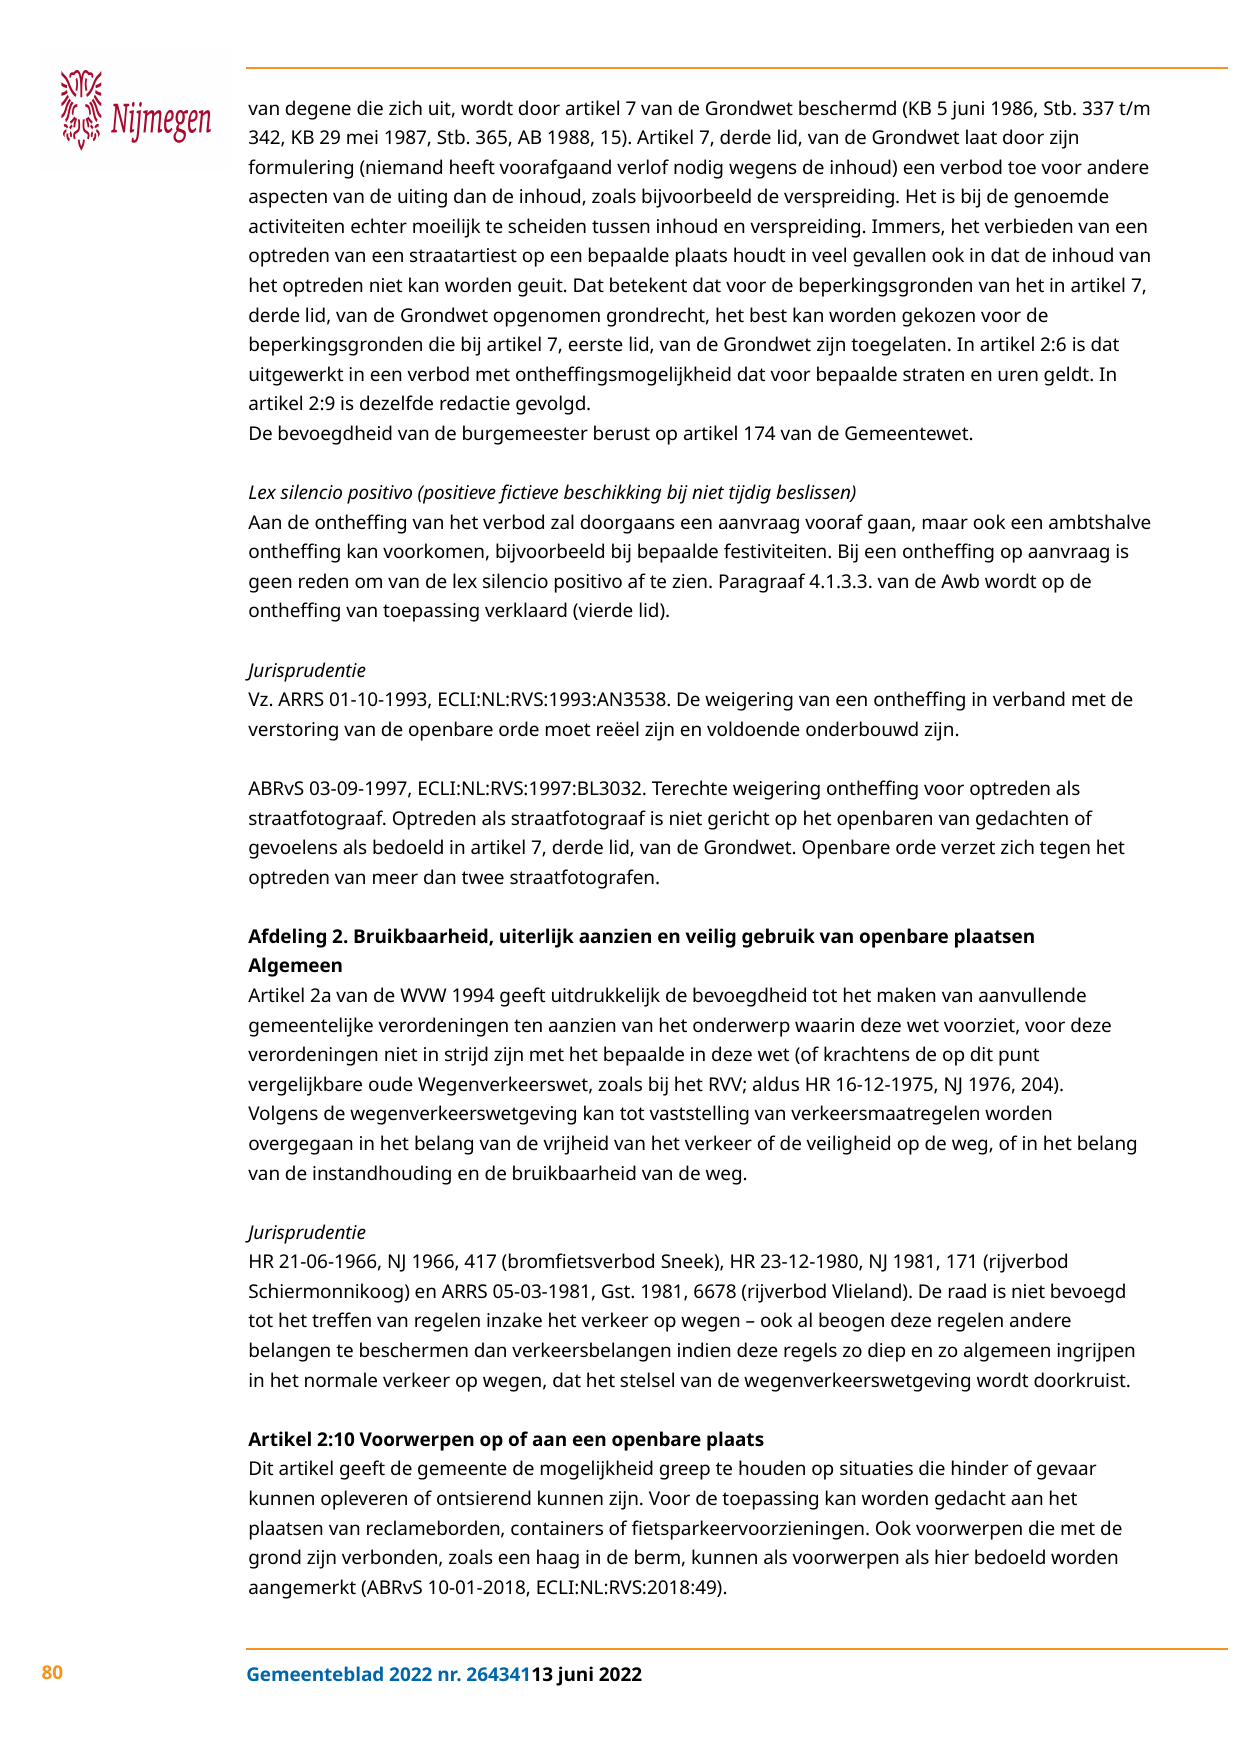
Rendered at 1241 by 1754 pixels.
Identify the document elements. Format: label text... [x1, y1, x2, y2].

text van degene die zich uit, wordt door artikel 7 van de Grondwet beschermd (KB 5 juni 1986, Stb. 337 t/m 342, KB 29 mei 1987, Stb. 365, AB 1988, 15). Artikel 7, derde lid, van de Grondwet laat door zijn formulering (niemand heeft voorafgaand verlof nodig wegens de inhoud) een verbod toe voor andere aspecten van de uiting dan de inhoud, zoals bijvoorbeeld de verspreiding. Het is bij de genoemde activiteiten echter moeilijk te scheiden tussen inhoud en verspreiding. Immers, het verbieden van een optreden van een straatartiest op een bepaalde plaats houdt in veel gevallen ook in dat de inhoud van het optreden niet kan worden geuit. Dat betekent dat voor de beperkingsgronden van het in artikel 7, derde lid, van de Grondwet opgenomen grondrecht, het best kan worden gekozen voor de beperkingsgronden die bij artikel 7, eerste lid, van de Grondwet zijn toegelaten. In artikel 2:6 is dat uitgewerkt in een verbod met ontheffingsmogelijkheid dat voor bepaalde straten en uren geldt. In artikel 2:9 is dezelfde redactie gevolgd. [248, 95, 1152, 416]
text Afdeling 2. Bruikbaarheid, uiterlijk aanzien en veilig gebruik van openbare plaatsen [248, 923, 1152, 949]
text HR 21-06-1966, NJ 1966, 417 (bromfietsverbod Sneek), HR 23-12-1980, NJ 1981, 171 (rijverbod Schiermonnikoog) en ARRS 05-03-1981, Gst. 1981, 6678 (rijverbod Vlieland). De raad is niet bevoegd tot het treffen van regelen inzake het verkeer op wegen – ook al beogen deze regelen andere belangen te beschermen dan verkeersbelangen indien deze regels zo diep en zo algemeen ingrijpen in het normale verkeer op wegen, dat het stelsel van de wegenverkeerswetgeving wordt doorkruist. [248, 1248, 1152, 1393]
text De bevoegdheid van de burgemeester berust op artikel 174 van de Gemeentewet. [248, 420, 1152, 446]
text ABRvS 03-09-1997, ECLI:NL:RVS:1997:BL3032. Terechte weigering ontheffing voor optreden als straatfotograaf. Optreden als straatfotograaf is niet gericht op het openbaren van gedachten of gevoelens als bedoeld in artikel 7, derde lid, van de Grondwet. Openbare orde verzet zich tegen het optreden van meer dan twee straatfotografen. [248, 775, 1152, 890]
text Vz. ARRS 01-10-1993, ECLI:NL:RVS:1993:AN3538. De weigering van een ontheffing in verband met de verstoring van de openbare orde moet reëel zijn en voldoende onderbouwd zijn. [248, 686, 1152, 742]
text Volgens de wegenverkeerswetgeving kan tot vaststelling van verkeersmaatregelen worden overgegaan in het belang van de vrijheid van het verkeer of de veiligheid op de weg, of in het belang van de instandhouding en de bruikbaarheid van de weg. [248, 1101, 1152, 1186]
text Artikel 2a van de WVW 1994 geeft uitdrukkelijk de bevoegdheid tot het maken van aanvullende gemeentelijke verordeningen ten aanzien van het onderwerp waarin deze wet voorziet, voor deze verordeningen niet in strijd zijn met het bepaalde in deze wet (of krachtens de op dit punt vergelijkbare oude Wegenverkeerswet, zoals bij het RVV; aldus HR 16-12-1975, NJ 1976, 204). [248, 982, 1152, 1097]
text Jurisprudentie [248, 1219, 1152, 1245]
text Algemeen [248, 953, 1152, 978]
text Lex silencio positivo (positieve fictieve beschikking bij niet tijdig beslissen) [248, 479, 1152, 505]
text Artikel 2:10 Voorwerpen op of aan een openbare plaats [248, 1426, 1152, 1452]
text Dit artikel geeft de gemeente de mogelijkheid greep te houden op situaties die hinder of gevaar kunnen opleveren of ontsierend kunnen zijn. Voor de toepassing kan worden gedacht aan het plaatsen van reclameborden, containers of fietsparkeervoorzieningen. Ook voorwerpen die met de grond zijn verbonden, zoals een haag in de berm, kunnen als voorwerpen als hier bedoeld worden aangemerkt (ABRvS 10-01-2018, ECLI:NL:RVS:2018:49). [248, 1456, 1152, 1600]
picture [41, 47, 231, 172]
text Aan de ontheffing van het verbod zal doorgaans een aanvraag vooraf gaan, maar ook een ambtshalve ontheffing kan voorkomen, bijvoorbeeld bij bepaalde festiviteiten. Bij een ontheffing op aanvraag is geen reden om van de lex silencio positivo af te zien. Paragraaf 4.1.3.3. van de Awb wordt op de ontheffing van toepassing verklaard (vierde lid). [248, 509, 1152, 623]
text Jurisprudentie [248, 657, 1152, 683]
